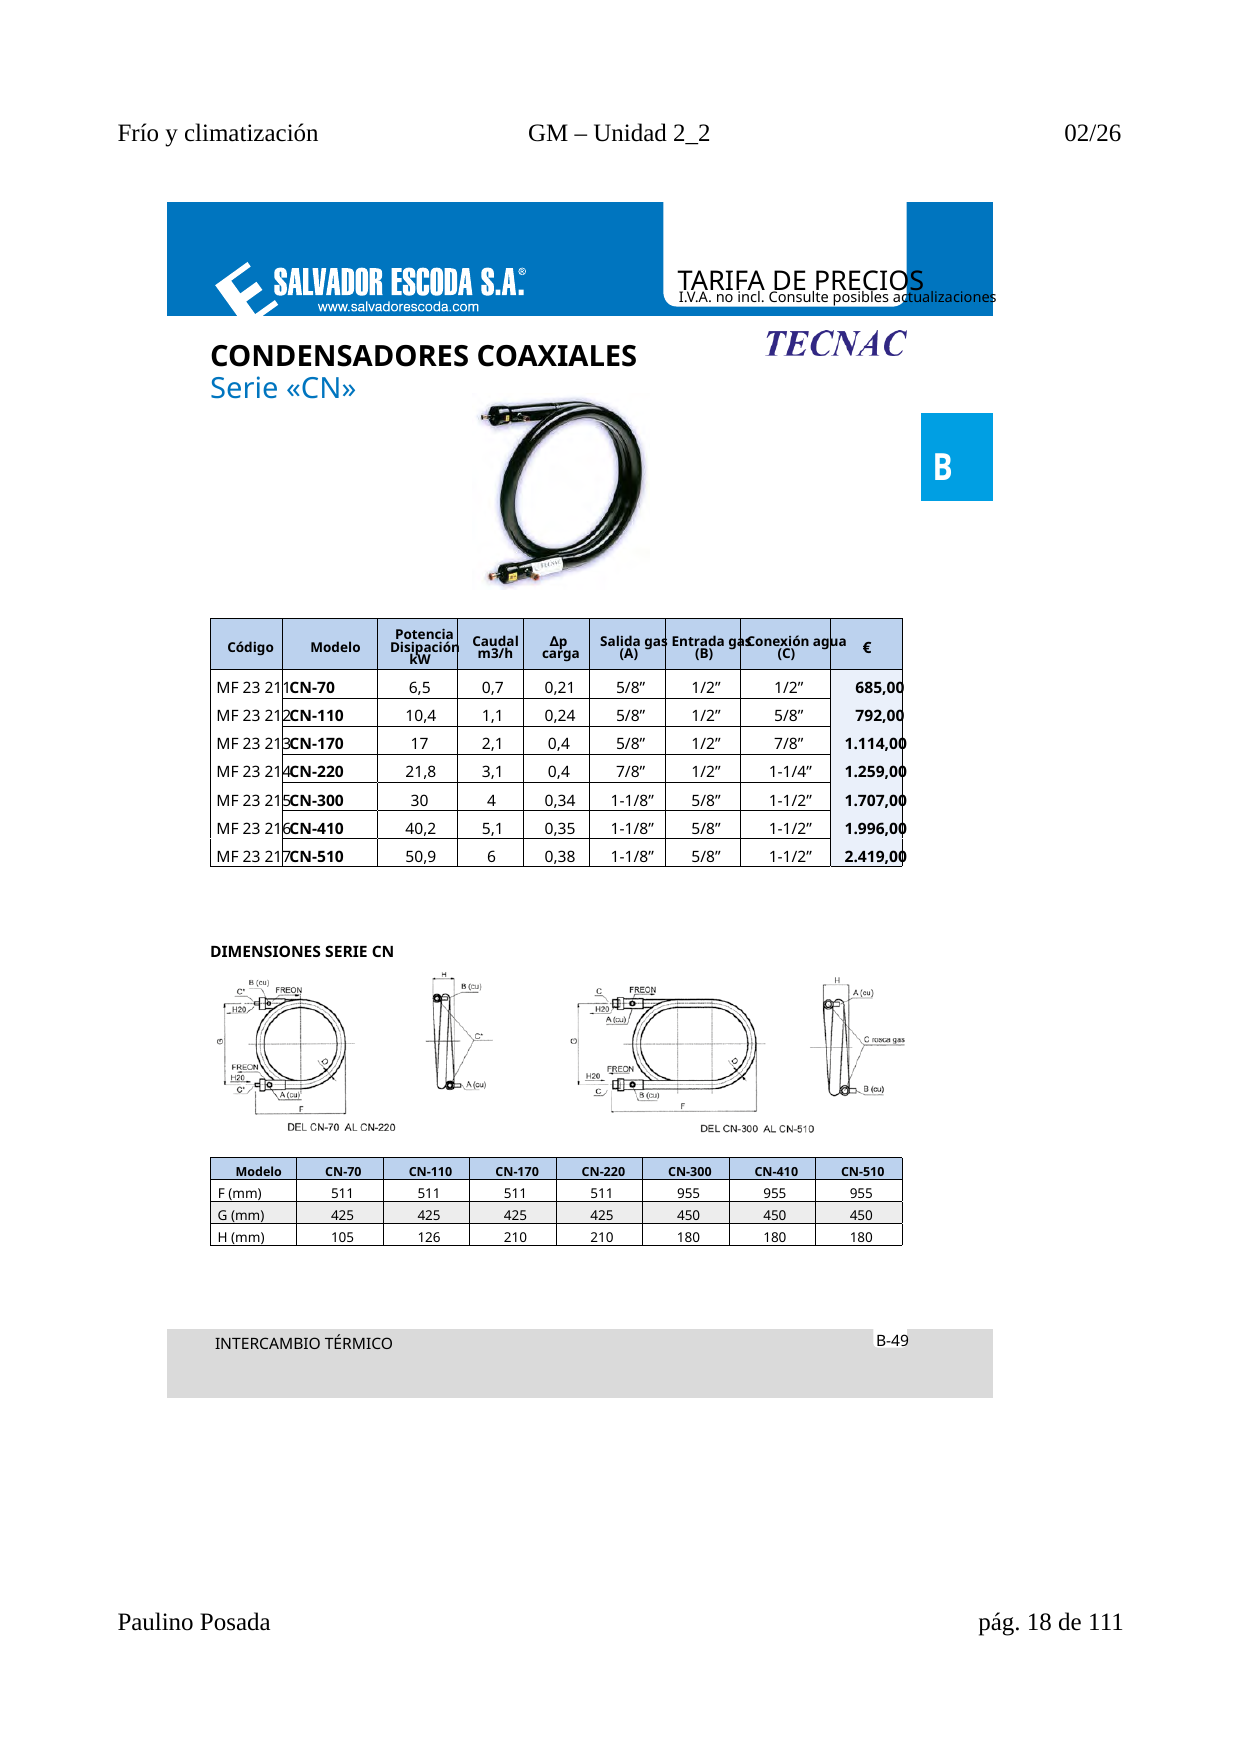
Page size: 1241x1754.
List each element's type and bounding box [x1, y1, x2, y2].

picture [765, 330, 907, 356]
picture [214, 968, 907, 1135]
picture [472, 393, 650, 590]
